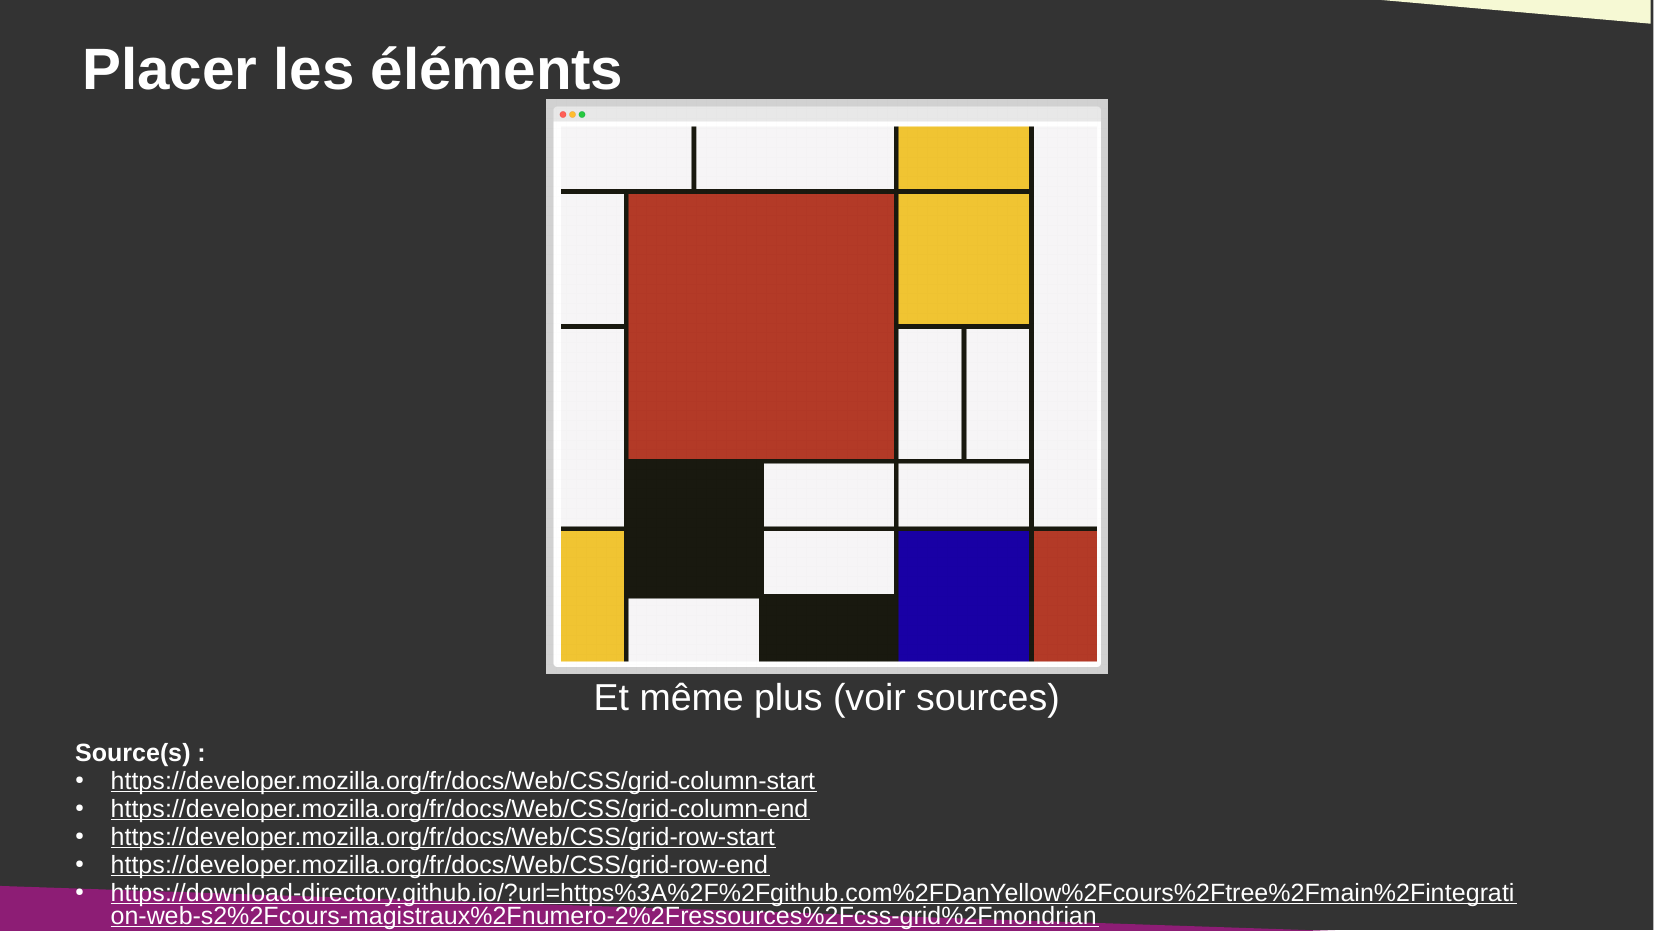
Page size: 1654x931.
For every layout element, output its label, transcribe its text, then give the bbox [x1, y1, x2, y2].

picture [546, 99, 1108, 674]
text_box [113, 914, 121, 923]
text_box [432, 917, 439, 923]
text_box [595, 914, 603, 923]
text_box [0, 885, 1336, 931]
text_box [730, 914, 738, 923]
text_box [745, 914, 751, 923]
title Placer les éléments [82, 37, 1571, 122]
text_box [294, 914, 302, 923]
text_box [447, 914, 453, 923]
text_box [242, 915, 247, 923]
text_box [539, 914, 545, 923]
text_box [930, 917, 937, 923]
text_box [394, 914, 909, 926]
text_box [182, 914, 189, 923]
text_box [309, 914, 315, 923]
text_box Source(s) : https://developer.mozilla.org/fr/docs/Web/CSS/grid-column-start https://developer.mozilla.org/fr/docs/Web/CSS/grid-column-end https://developer.mozilla.org/fr/docs/Web/CSS/grid-row-start https://developer.mozilla.org/fr/docs/Web/CSS/grid-row-end https://download-directory.github.io/?url=https%3A%2F%2Fgithub.com%2FDanYellow%2Fcours%2Ftree%2Fmain%2Fintegration-web-s2%2Fcours-magistraux%2Fnumero-2%2Fressources%2Fcss-grid%2Fmondrian [60, 731, 1546, 914]
text_box Et même plus (voir sources) [12, 669, 1641, 726]
text_box [485, 915, 490, 923]
text_box [643, 915, 648, 923]
text_box [371, 917, 378, 923]
text_box [1381, 0, 1651, 24]
text_box [817, 915, 822, 923]
